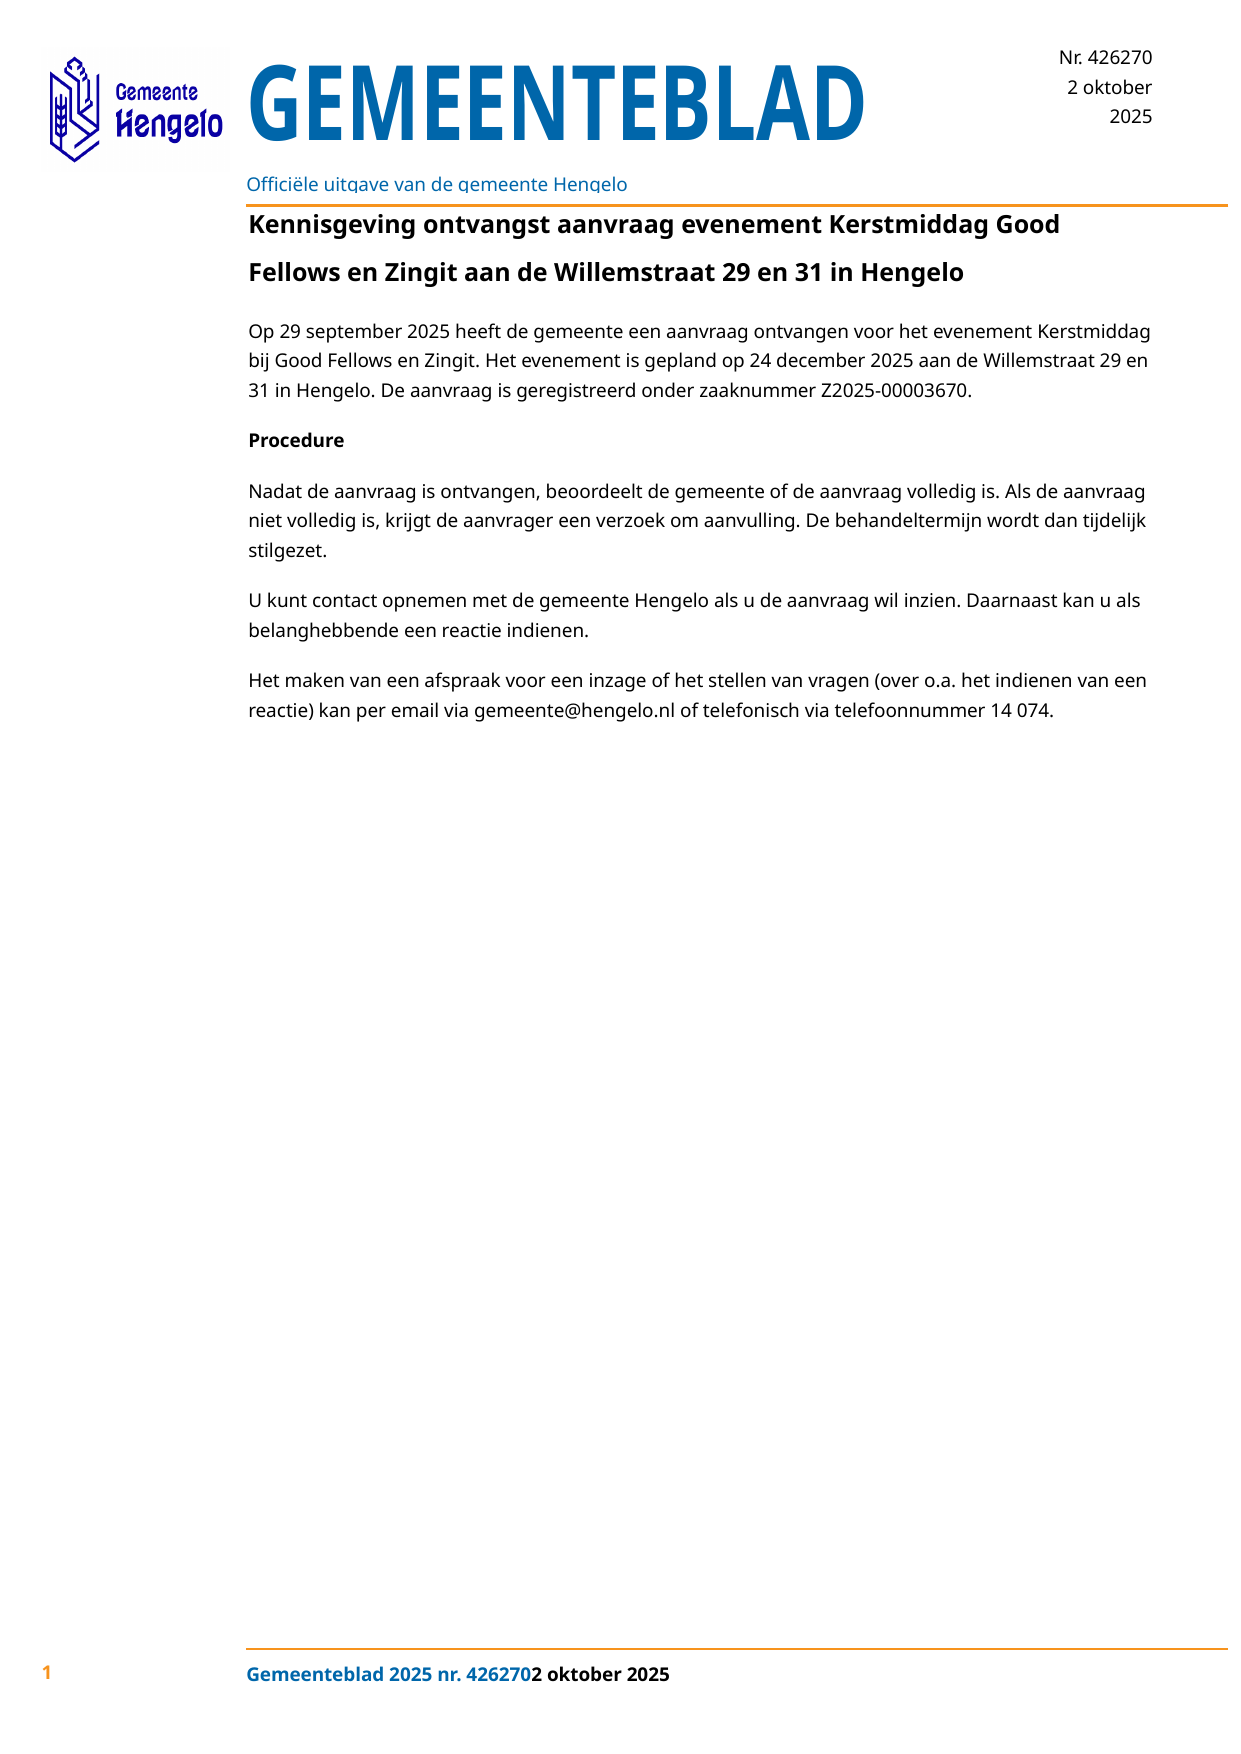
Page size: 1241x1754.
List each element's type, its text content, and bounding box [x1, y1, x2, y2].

text Kennisgeving ontvangst aanvraag evenement Kerstmiddag Good Fellows en Zingit aan de Willemstraat 29 en 31 in Hengelo [248, 207, 1152, 288]
text U kunt contact opnemen met de gemeente Hengelo als u de aanvraag wil inzien. Daarnaast kan u als belanghebbende een reactie indienen. [248, 587, 1152, 643]
text Procedure [248, 427, 1152, 453]
text Nadat de aanvraag is ontvangen, beoordeelt de gemeente of de aanvraag volledig is. Als de aanvraag niet volledig is, krijgt de aanvrager een verzoek om aanvulling. De behandeltermijn wordt dan tijdelijk stilgezet. [248, 478, 1152, 563]
text Op 29 september 2025 heeft de gemeente een aanvraag ontvangen voor het evenement Kerstmiddag bij Good Fellows en Zingit. Het evenement is gepland op 24 december 2025 aan de Willemstraat 29 en 31 in Hengelo. De aanvraag is geregistreerd onder zaaknummer Z2025-00003670. [248, 318, 1152, 403]
picture [41, 47, 231, 172]
text Het maken van een afspraak voor een inzage of het stellen van vragen (over o.a. het indienen van een reactie) kan per email via gemeente@hengelo.nl of telefonisch via telefoonnummer 14 074. [248, 667, 1152, 723]
